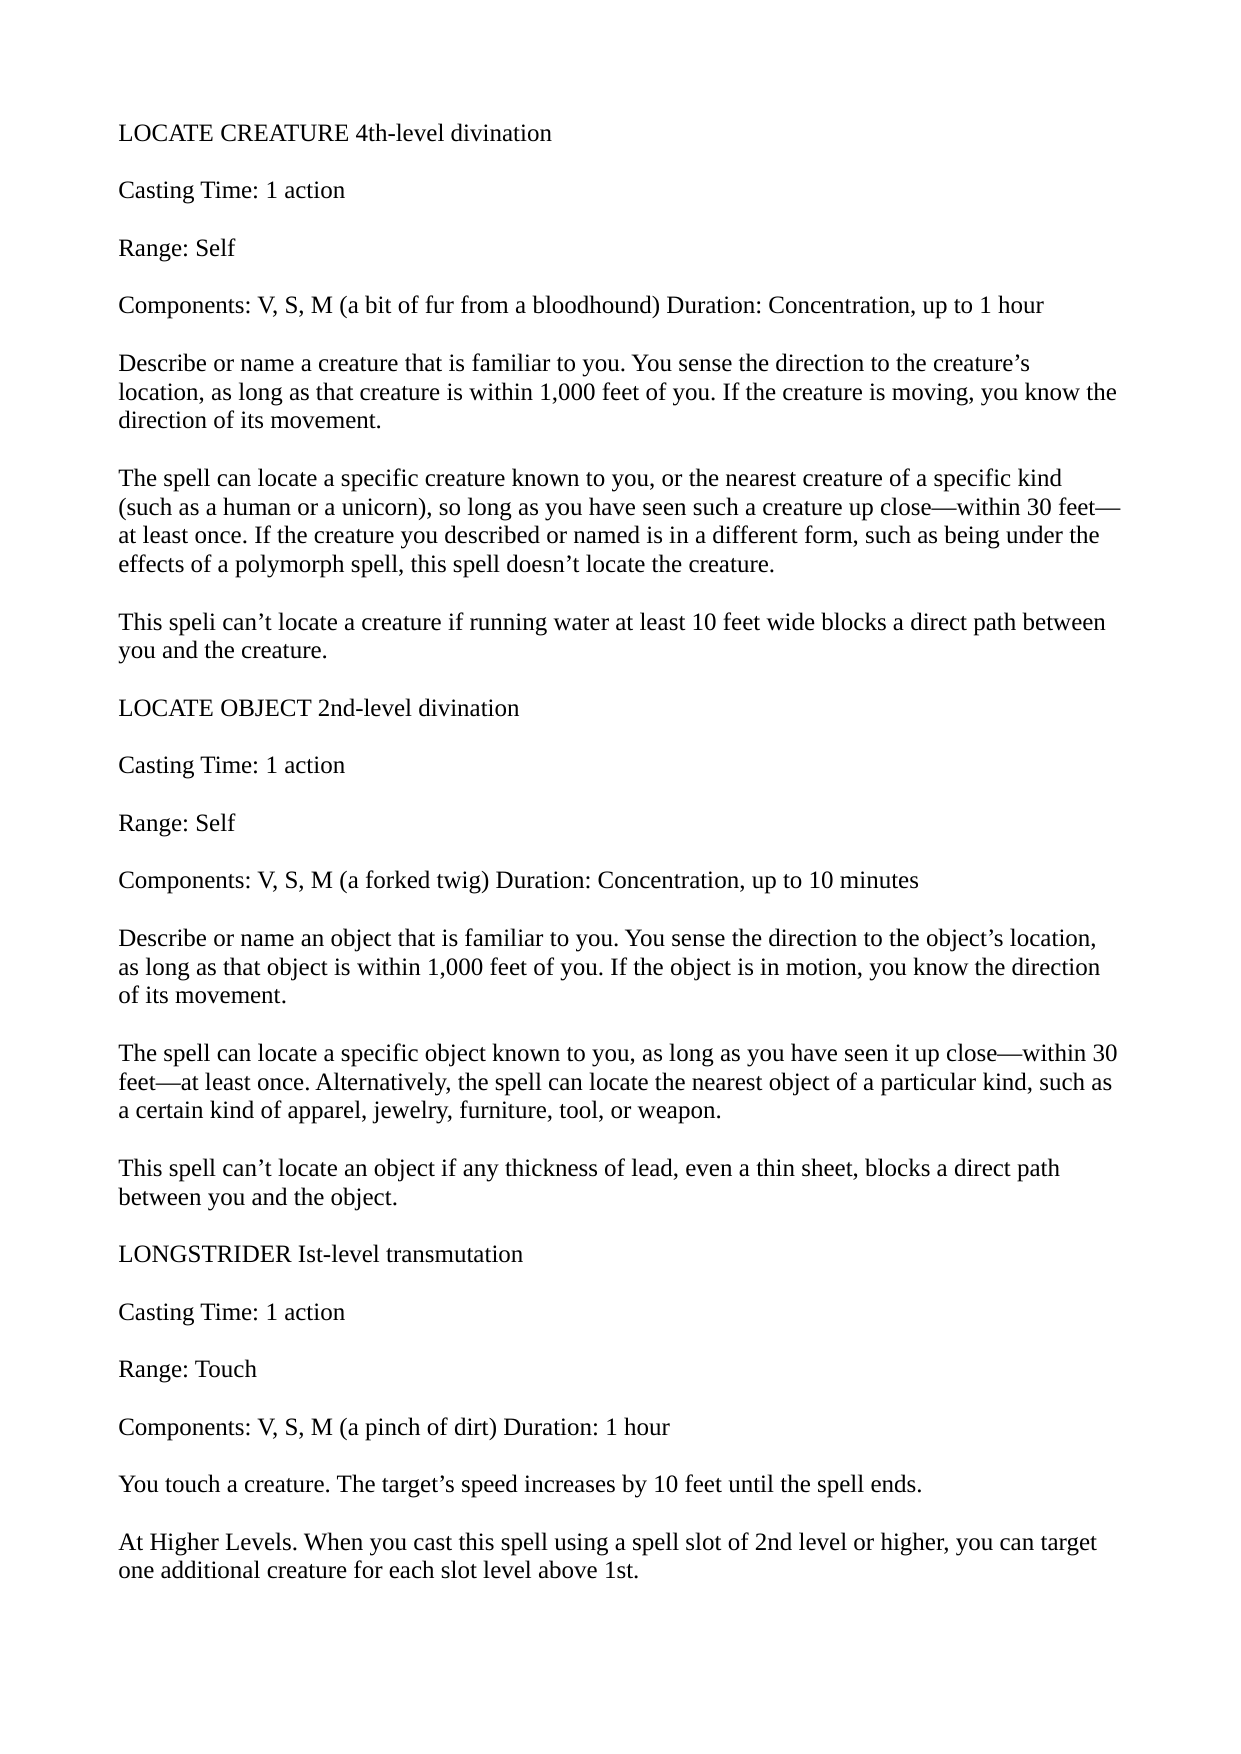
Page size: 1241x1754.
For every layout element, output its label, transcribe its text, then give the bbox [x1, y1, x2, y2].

text Casting Time: 1 action [118, 1297, 1122, 1326]
text LONGSTRIDER Ist-level transmutation [118, 1239, 1122, 1268]
text Range: Touch [118, 1354, 1122, 1383]
text Components: V, S, M (a bit of fur from a bloodhound) Duration: Concentration, up to 1 hour [118, 291, 1122, 319]
text This speli can’t locate a creature if running water at least 10 feet wide blocks a direct path between you and the creature. [118, 607, 1122, 664]
text Describe or name a creature that is familiar to you. You sense the direction to the creature’s location, as long as that creature is within 1,000 feet of you. If the creature is moving, you know the direction of its movement. [118, 348, 1122, 434]
text Describe or name an object that is familiar to you. You sense the direction to the object’s location, as long as that object is within 1,000 feet of you. If the object is in motion, you know the direction of its movement. [118, 923, 1122, 1009]
text Range: Self [118, 233, 1122, 262]
text Casting Time: 1 action [118, 751, 1122, 779]
text Range: Self [118, 808, 1122, 837]
text Components: V, S, M (a forked twig) Duration: Concentration, up to 10 minutes [118, 866, 1122, 894]
text LOCATE CREATURE 4th-level divination [118, 118, 1122, 147]
text Casting Time: 1 action [118, 176, 1122, 204]
text Components: V, S, M (a pinch of dirt) Duration: 1 hour [118, 1412, 1122, 1441]
text LOCATE OBJECT 2nd-level divination [118, 693, 1122, 722]
text At Higher Levels. When you cast this spell using a spell slot of 2nd level or higher, you can target one additional creature for each slot level above 1st. [118, 1527, 1122, 1584]
text The spell can locate a specific object known to you, as long as you have seen it up close—within 30 feet—at least once. Alternatively, the spell can locate the nearest object of a particular kind, such as a certain kind of apparel, jewelry, furniture, tool, or weapon. [118, 1038, 1122, 1124]
text The spell can locate a specific creature known to you, or the nearest creature of a specific kind (such as a human or a unicorn), so long as you have seen such a creature up close—within 30 feet—at least once. If the creature you described or named is in a different form, such as being under the effects of a polymorph spell, this spell doesn’t locate the creature. [118, 463, 1122, 578]
text This spell can’t locate an object if any thickness of lead, even a thin sheet, blocks a direct path between you and the object. [118, 1153, 1122, 1211]
text You touch a creature. The target’s speed increases by 10 feet until the spell ends. [118, 1469, 1122, 1498]
